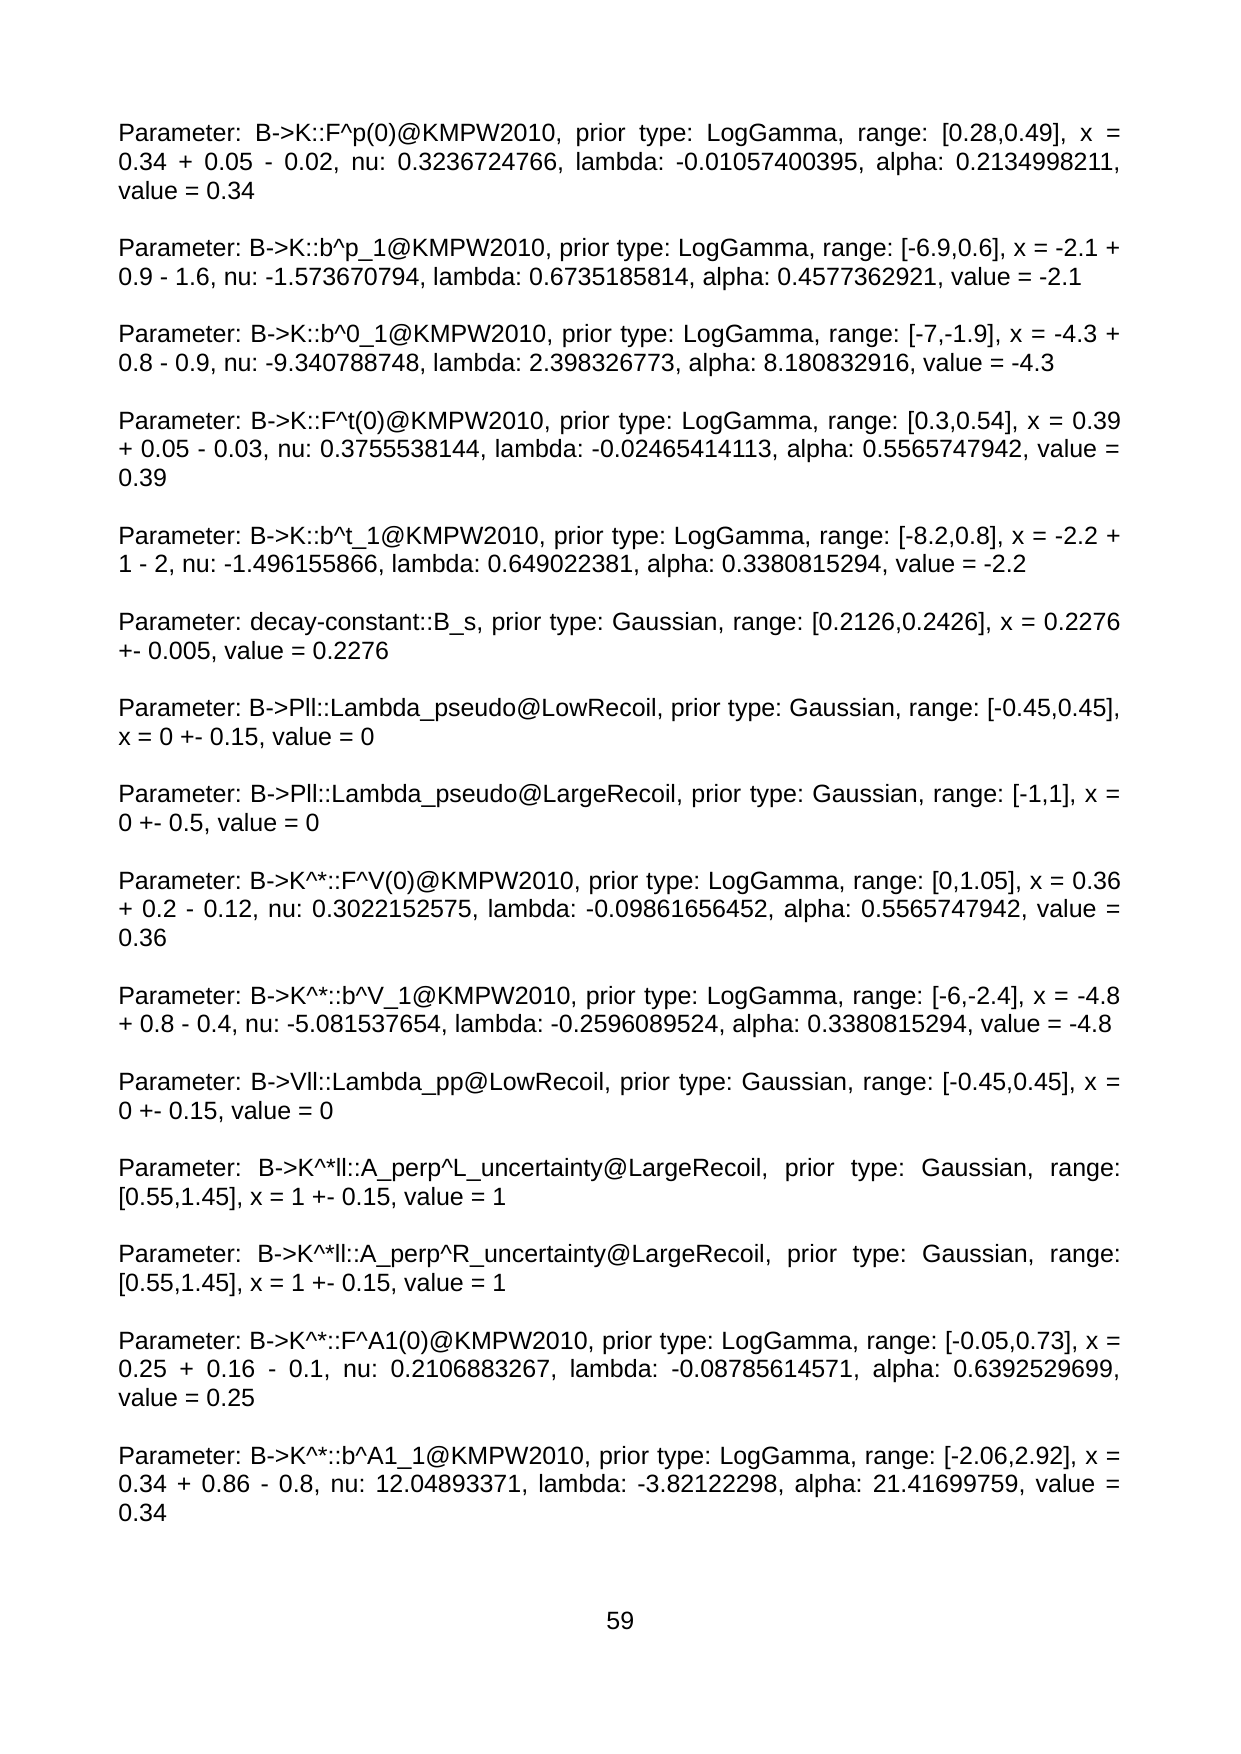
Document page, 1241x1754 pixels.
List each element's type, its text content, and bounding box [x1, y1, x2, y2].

text Parameter: decay-constant::B_s, prior type: Gaussian, range: [0.2126,0.2426], x = 0.2276 +- 0.005, value = 0.2276 [118, 607, 1122, 664]
text Parameter: B->Pll::Lambda_pseudo@LowRecoil, prior type: Gaussian, range: [-0.45,0.45], x = 0 +- 0.15, value = 0 [118, 693, 1122, 751]
text Parameter: B->K::F^t(0)@KMPW2010, prior type: LogGamma, range: [0.3,0.54], x = 0.39 + 0.05 - 0.03, nu: 0.3755538144, lambda: -0.02465414113, alpha: 0.5565747942, value = 0.39 [118, 406, 1122, 492]
text Parameter: B->K^*::F^V(0)@KMPW2010, prior type: LogGamma, range: [0,1.05], x = 0.36 + 0.2 - 0.12, nu: 0.3022152575, lambda: -0.09861656452, alpha: 0.5565747942, value = 0.36 [118, 866, 1122, 952]
text Parameter: B->K^*::F^A1(0)@KMPW2010, prior type: LogGamma, range: [-0.05,0.73], x = 0.25 + 0.16 - 0.1, nu: 0.2106883267, lambda: -0.08785614571, alpha: 0.6392529699, value = 0.25 [118, 1326, 1122, 1412]
text Parameter: B->K^*::b^V_1@KMPW2010, prior type: LogGamma, range: [-6,-2.4], x = -4.8 + 0.8 - 0.4, nu: -5.081537654, lambda: -0.2596089524, alpha: 0.3380815294, value = -4.8 [118, 981, 1122, 1038]
text Parameter: B->K::F^p(0)@KMPW2010, prior type: LogGamma, range: [0.28,0.49], x = 0.34 + 0.05 - 0.02, nu: 0.3236724766, lambda: -0.01057400395, alpha: 0.2134998211, value = 0.34 [118, 118, 1122, 204]
text Parameter: B->K^*ll::A_perp^L_uncertainty@LargeRecoil, prior type: Gaussian, range: [0.55,1.45], x = 1 +- 0.15, value = 1 [118, 1153, 1122, 1211]
text Parameter: B->K::b^t_1@KMPW2010, prior type: LogGamma, range: [-8.2,0.8], x = -2.2 + 1 - 2, nu: -1.496155866, lambda: 0.649022381, alpha: 0.3380815294, value = -2.2 [118, 521, 1122, 578]
text Parameter: B->Vll::Lambda_pp@LowRecoil, prior type: Gaussian, range: [-0.45,0.45], x = 0 +- 0.15, value = 0 [118, 1067, 1122, 1124]
text Parameter: B->Pll::Lambda_pseudo@LargeRecoil, prior type: Gaussian, range: [-1,1], x = 0 +- 0.5, value = 0 [118, 779, 1122, 837]
text Parameter: B->K^*ll::A_perp^R_uncertainty@LargeRecoil, prior type: Gaussian, range: [0.55,1.45], x = 1 +- 0.15, value = 1 [118, 1239, 1122, 1297]
text Parameter: B->K::b^0_1@KMPW2010, prior type: LogGamma, range: [-7,-1.9], x = -4.3 + 0.8 - 0.9, nu: -9.340788748, lambda: 2.398326773, alpha: 8.180832916, value = -4.3 [118, 319, 1122, 377]
text Parameter: B->K::b^p_1@KMPW2010, prior type: LogGamma, range: [-6.9,0.6], x = -2.1 + 0.9 - 1.6, nu: -1.573670794, lambda: 0.6735185814, alpha: 0.4577362921, value = -2.1 [118, 233, 1122, 291]
text Parameter: B->K^*::b^A1_1@KMPW2010, prior type: LogGamma, range: [-2.06,2.92], x = 0.34 + 0.86 - 0.8, nu: 12.04893371, lambda: -3.82122298, alpha: 21.41699759, value = 0.34 [118, 1441, 1122, 1527]
